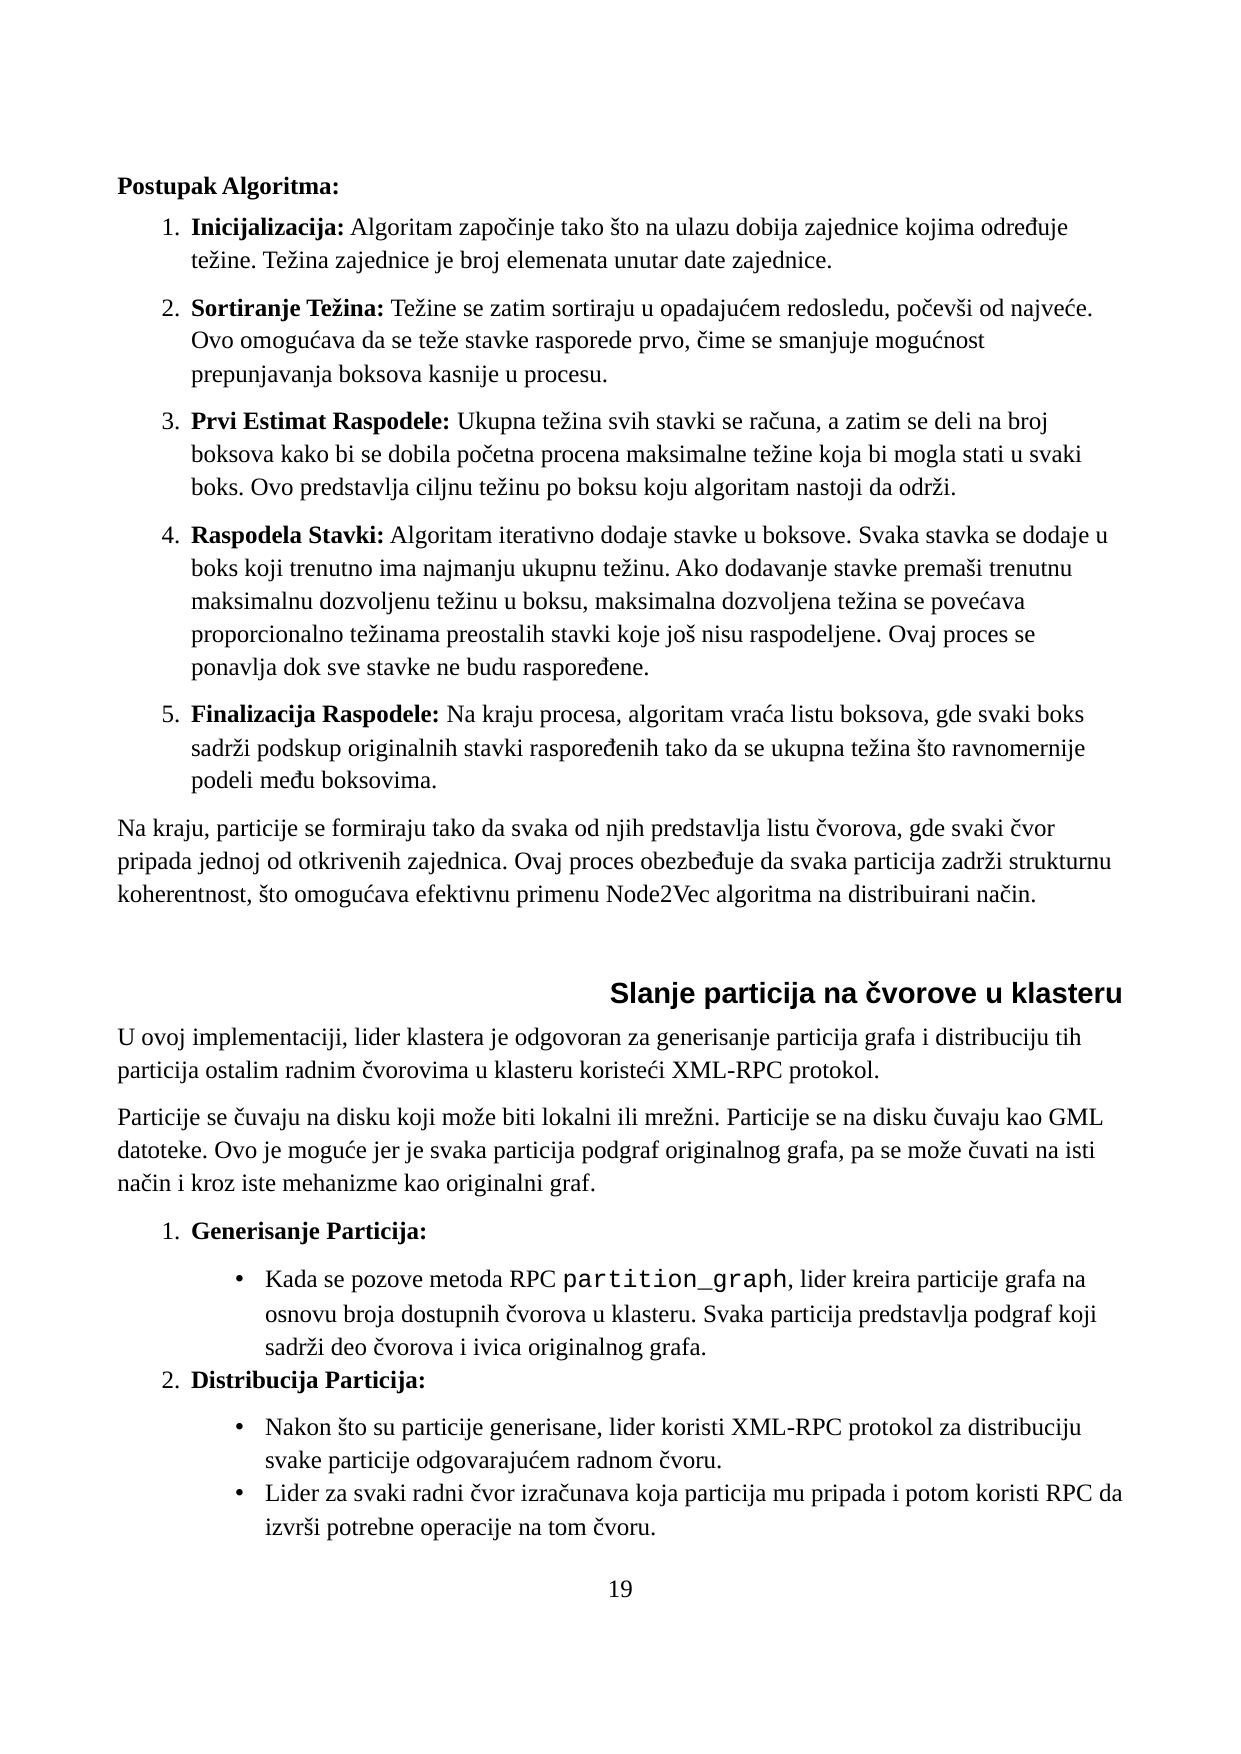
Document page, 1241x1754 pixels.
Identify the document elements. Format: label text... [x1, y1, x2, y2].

list Finalizacija Raspodele: Na kraju procesa, algoritam vraća listu boksova, gde svaki boks sadrži podskup originalnih stavki raspoređenih tako da se ukupna težina što ravnomernije podeli među boksovima. [161, 699, 1123, 794]
text U ovoj implementaciji, lider klastera je odgovoran za generisanje particija grafa i distribuciju tih particija ostalim radnim čvorovima u klasteru koristeći XML-RPC protokol. [117, 1022, 1123, 1084]
list Inicijalizacija: Algoritam započinje tako što na ulazu dobija zajednice kojima određuje težine. Težina zajednice je broj elemenata unutar date zajednice. [161, 212, 1123, 274]
text Na kraju, particije se formiraju tako da svaka od njih predstavlja listu čvorova, gde svaki čvor pripada jednoj od otkrivenih zajednica. Ovaj proces obezbeđuje da svaka particija zadrži strukturnu koherentnost, što omogućava efektivnu primenu Node2Vec algoritma na distribuirani način. [117, 813, 1123, 908]
list Distribucija Particija: [161, 1365, 1123, 1394]
list Sortiranje Težina: Težine se zatim sortiraju u opadajućem redosledu, počevši od najveće. Ovo omogućava da se teže stavke rasporede prvo, čime se smanjuje mogućnost prepunjavanja boksova kasnije u procesu. [161, 293, 1123, 387]
list Raspodela Stavki: Algoritam iterativno dodaje stavke u boksove. Svaka stavka se dodaje u boks koji trenutno ima najmanju ukupnu težinu. Ako dodavanje stavke premaši trenutnu maksimalnu dozvoljenu težinu u boksu, maksimalna dozvoljena težina se povećava proporcionalno težinama preostalih stavki koje još nisu raspodeljene. Ovaj proces se ponavlja dok sve stavke ne budu raspoređene. [161, 520, 1123, 681]
list Generisanje Particija: [161, 1216, 1123, 1245]
subtitle Postupak Algoritma: [117, 171, 1123, 199]
subtitle Slanje particija na čvorove u klasteru [117, 976, 1123, 1010]
text Particije se čuvaju na disku koji može biti lokalni ili mrežni. Particije se na disku čuvaju kao GML datoteke. Ovo je moguće jer je svaka particija podgraf originalnog grafa, pa se može čuvati na isti način i kroz iste mehanizme kao originalni graf. [117, 1102, 1123, 1197]
list Kada se pozove metoda RPC partition_graph, lider kreira particije grafa na osnovu broja dostupnih čvorova u klasteru. Svaka particija predstavlja podgraf koji sadrži deo čvorova i ivica originalnog grafa. [235, 1264, 1123, 1361]
list Nakon što su particije generisane, lider koristi XML-RPC protokol za distribuciju svake particije odgovarajućem radnom čvoru. [235, 1412, 1123, 1474]
list Lider za svaki radni čvor izračunava koja particija mu pripada i potom koristi RPC da izvrši potrebne operacije na tom čvoru. [235, 1478, 1123, 1540]
list Prvi Estimat Raspodele: Ukupna težina svih stavki se računa, a zatim se deli na broj boksova kako bi se dobila početna procena maksimalne težine koja bi mogla stati u svaki boks. Ovo predstavlja ciljnu težinu po boksu koju algoritam nastoji da održi. [161, 406, 1123, 501]
